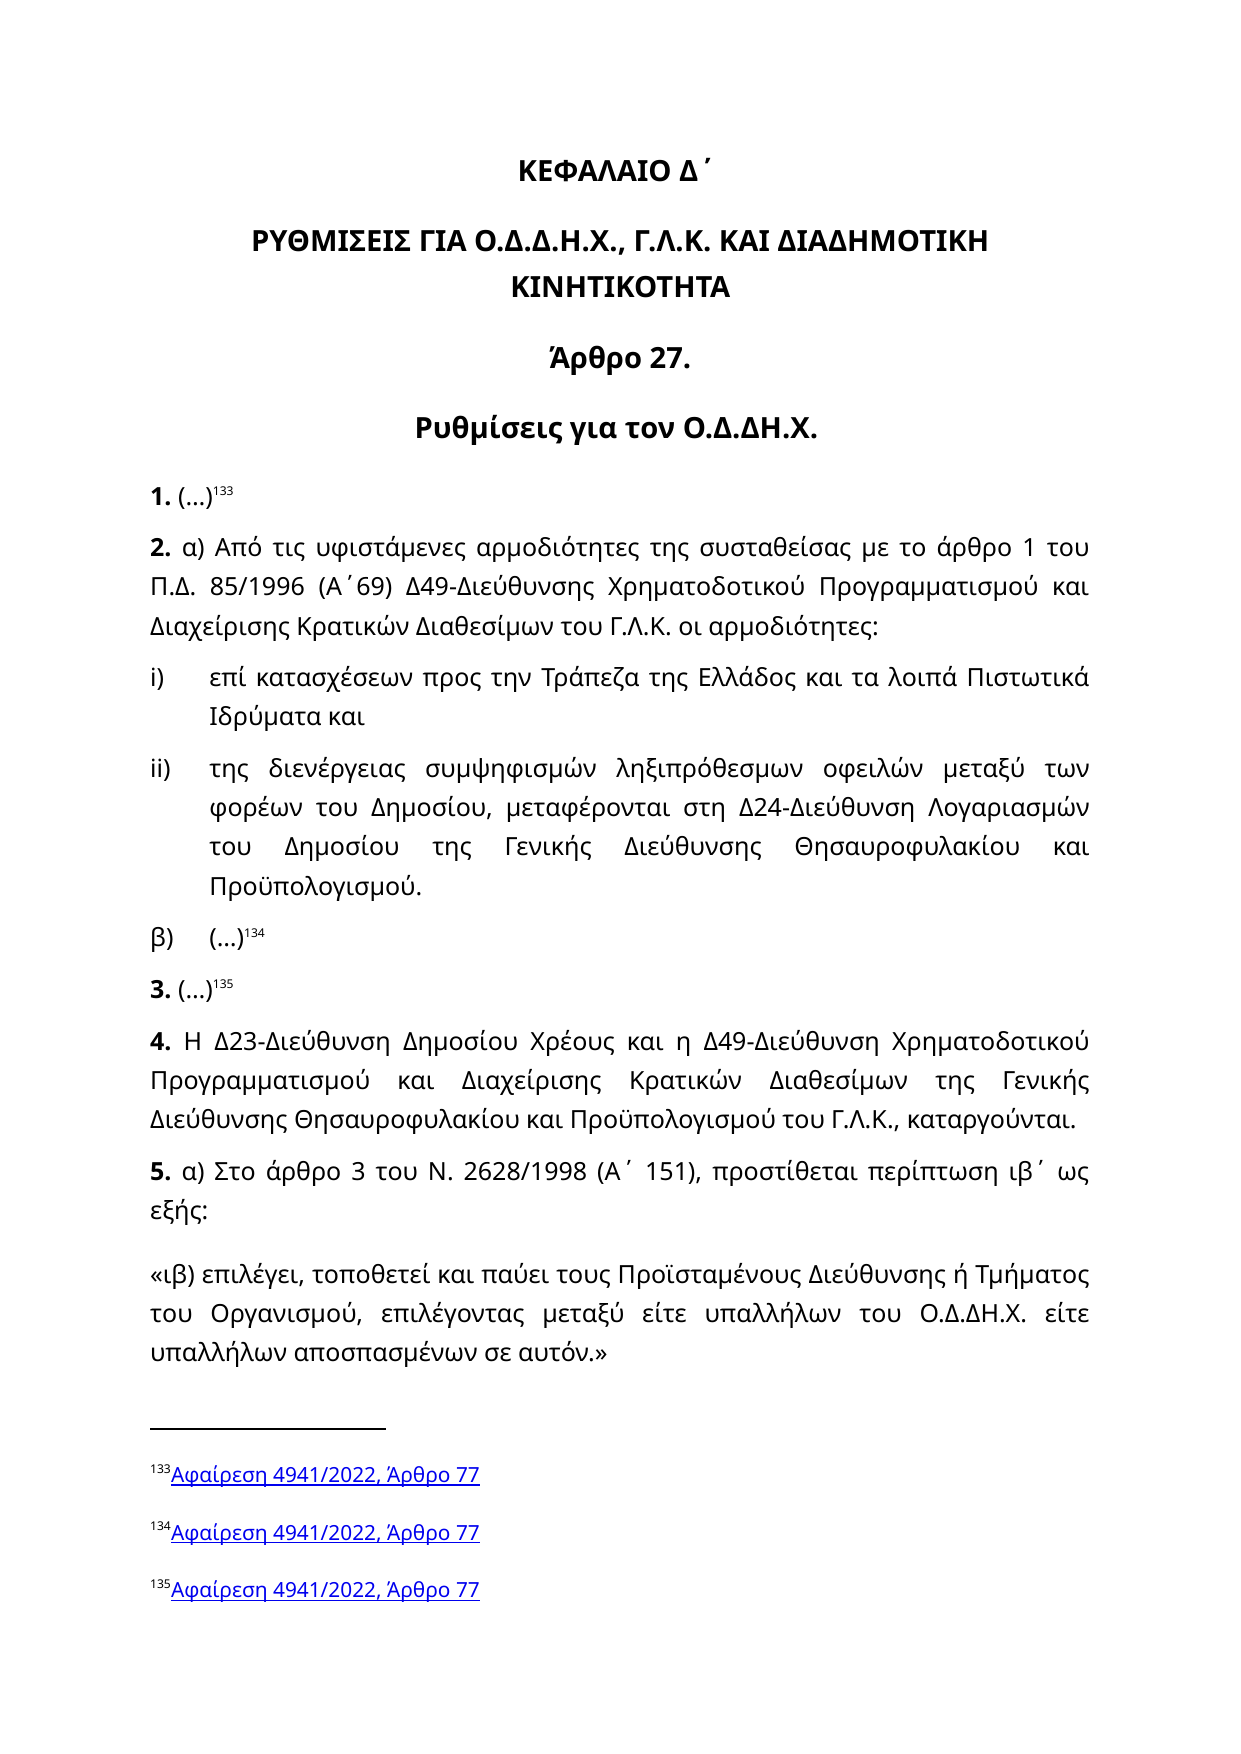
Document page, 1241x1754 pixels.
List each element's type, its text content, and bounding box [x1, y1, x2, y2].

subtitle ΡΥΘΜΙΣΕΙΣ ΓΙΑ Ο.Δ.Δ.Η.Χ., Γ.Λ.Κ. ΚΑΙ ΔΙΑΔΗΜΟΤΙΚΗ ΚΙΝΗΤΙΚΟΤΗΤΑ [150, 221, 1090, 306]
text Αφαίρεση 4941/2022, Άρθρο 77 [150, 1576, 1090, 1604]
list i) επί κατασχέσεων προς την Τράπεζα της Ελλάδος και τα λοιπά Πιστωτικά Ιδρύματα και [150, 660, 1090, 733]
text 3. (…) [150, 971, 1090, 1006]
text Αφαίρεση 4941/2022, Άρθρο 77 [150, 1518, 1090, 1546]
text 2. α) Από τις υφιστάμενες αρμοδιότητες της συσταθείσας με το άρθρο 1 του Π.Δ. 85/1996 (Α΄69) Δ49-Διεύθυνσης Χρηματοδοτικού Προγραμματισμού και Διαχείρισης Κρατικών Διαθεσίμων του Γ.Λ.Κ. οι αρμοδιότητες: [150, 530, 1090, 642]
subtitle Ρυθμίσεις για τον Ο.Δ.ΔΗ.Χ. [150, 407, 1090, 447]
text 5. α) Στο άρθρο 3 του Ν. 2628/1998 (Α΄ 151), προστίθεται περίπτωση ιβ΄ ως εξής: [150, 1153, 1090, 1226]
list β) (…) [150, 920, 1090, 954]
text «ιβ) επιλέγει, τοποθετεί και παύει τους Προϊσταμένους Διεύθυνσης ή Τμήματος του Οργανισμού, επιλέγοντας μεταξύ είτε υπαλλήλων του Ο.Δ.ΔΗ.Χ. είτε υπαλλήλων αποσπασμένων σε αυτόν.» [150, 1256, 1090, 1369]
subtitle ΚΕΦΑΛΑΙΟ Δ΄ [150, 150, 1090, 190]
list ii) της διενέργειας συμψηφισμών ληξιπρόθεσμων οφειλών μεταξύ των φορέων του Δημοσίου, μεταφέρονται στη Δ24-Διεύθυνση Λογαριασμών του Δημοσίου της Γενικής Διεύθυνσης Θησαυροφυλακίου και Προϋπολογισμού. [150, 751, 1090, 902]
text 4. Η Δ23-Διεύθυνση Δημοσίου Χρέους και η Δ49-Διεύθυνση Χρηματοδοτικού Προγραμματισμού και Διαχείρισης Κρατικών Διαθεσίμων της Γενικής Διεύθυνσης Θησαυροφυλακίου και Προϋπολογισμού του Γ.Λ.Κ., καταργούνται. [150, 1023, 1090, 1136]
subtitle Άρθρο 27. [150, 337, 1090, 377]
text 1. (…) [150, 478, 1090, 512]
text Αφαίρεση 4941/2022, Άρθρο 77 [150, 1460, 1090, 1489]
